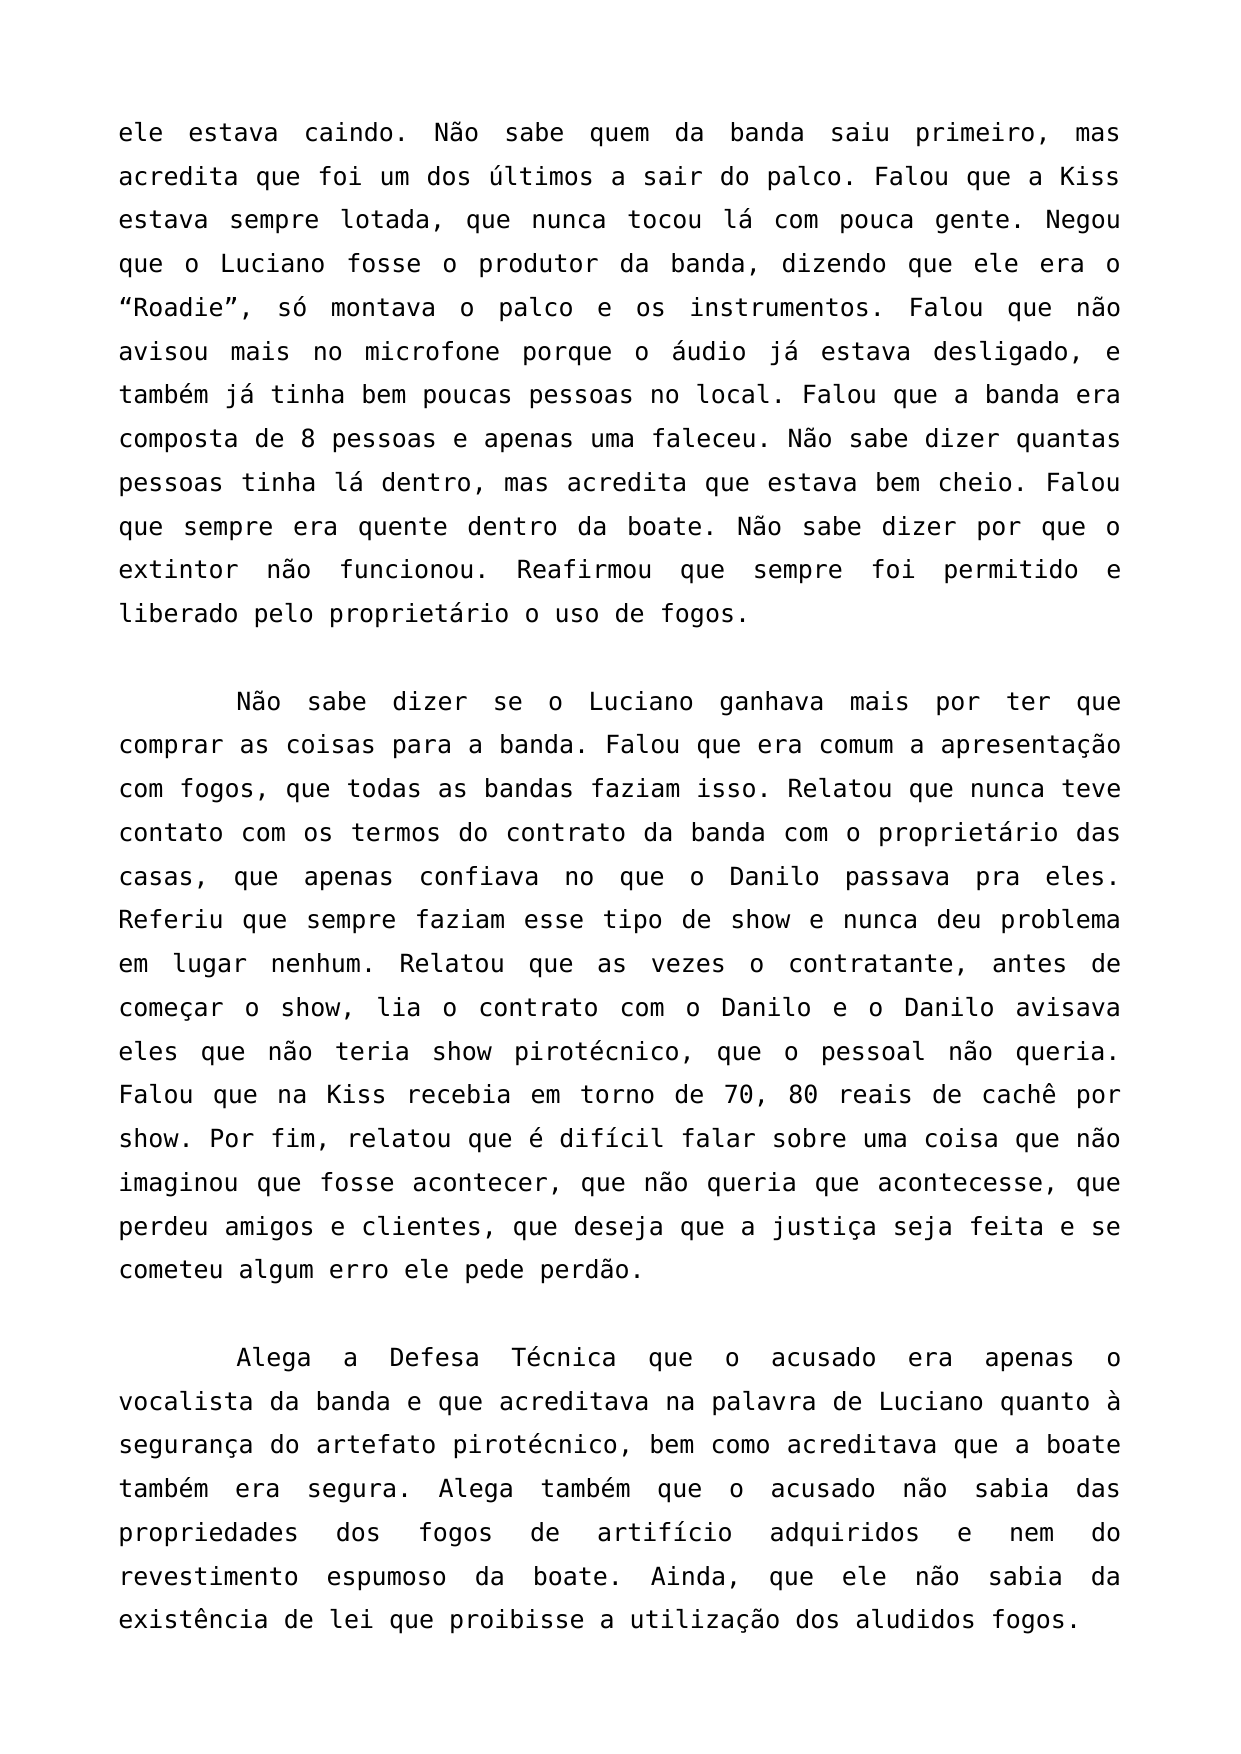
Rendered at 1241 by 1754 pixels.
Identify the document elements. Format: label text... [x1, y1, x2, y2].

text Não sabe dizer se o Luciano ganhava mais por ter que comprar as coisas para a banda. Falou que era comum a apresentação com fogos, que todas as bandas faziam isso. Relatou que nunca teve contato com os termos do contrato da banda com o proprietário das casas, que apenas confiava no que o Danilo passava pra eles. Referiu que sempre faziam esse tipo de show e nunca deu problema em lugar nenhum. Relatou que as vezes o contratante, antes de começar o show, lia o contrato com o Danilo e o Danilo avisava eles que não teria show pirotécnico, que o pessoal não queria. Falou que na Kiss recebia em torno de 70, 80 reais de cachê por show. Por fim, relatou que é difícil falar sobre uma coisa que não imaginou que fosse acontecer, que não queria que acontecesse, que perdeu amigos e clientes, que deseja que a justiça seja feita e se cometeu algum erro ele pede perdão. [118, 687, 1122, 1285]
text ele estava caindo. Não sabe quem da banda saiu primeiro, mas acredita que foi um dos últimos a sair do palco. Falou que a Kiss estava sempre lotada, que nunca tocou lá com pouca gente. Negou que o Luciano fosse o produtor da banda, dizendo que ele era o “Roadie”, só montava o palco e os instrumentos. Falou que não avisou mais no microfone porque o áudio já estava desligado, e também já tinha bem poucas pessoas no local. Falou que a banda era composta de 8 pessoas e apenas uma faleceu. Não sabe dizer quantas pessoas tinha lá dentro, mas acredita que estava bem cheio. Falou que sempre era quente dentro da boate. Não sabe dizer por que o extintor não funcionou. Reafirmou que sempre foi permitido e liberado pelo proprietário o uso de fogos. [118, 118, 1122, 628]
text Alega a Defesa Técnica que o acusado era apenas o vocalista da banda e que acreditava na palavra de Luciano quanto à segurança do artefato pirotécnico, bem como acreditava que a boate também era segura. Alega também que o acusado não sabia das propriedades dos fogos de artifício adquiridos e nem do revestimento espumoso da boate. Ainda, que ele não sabia da existência de lei que proibisse a utilização dos aludidos fogos. [118, 1343, 1122, 1635]
